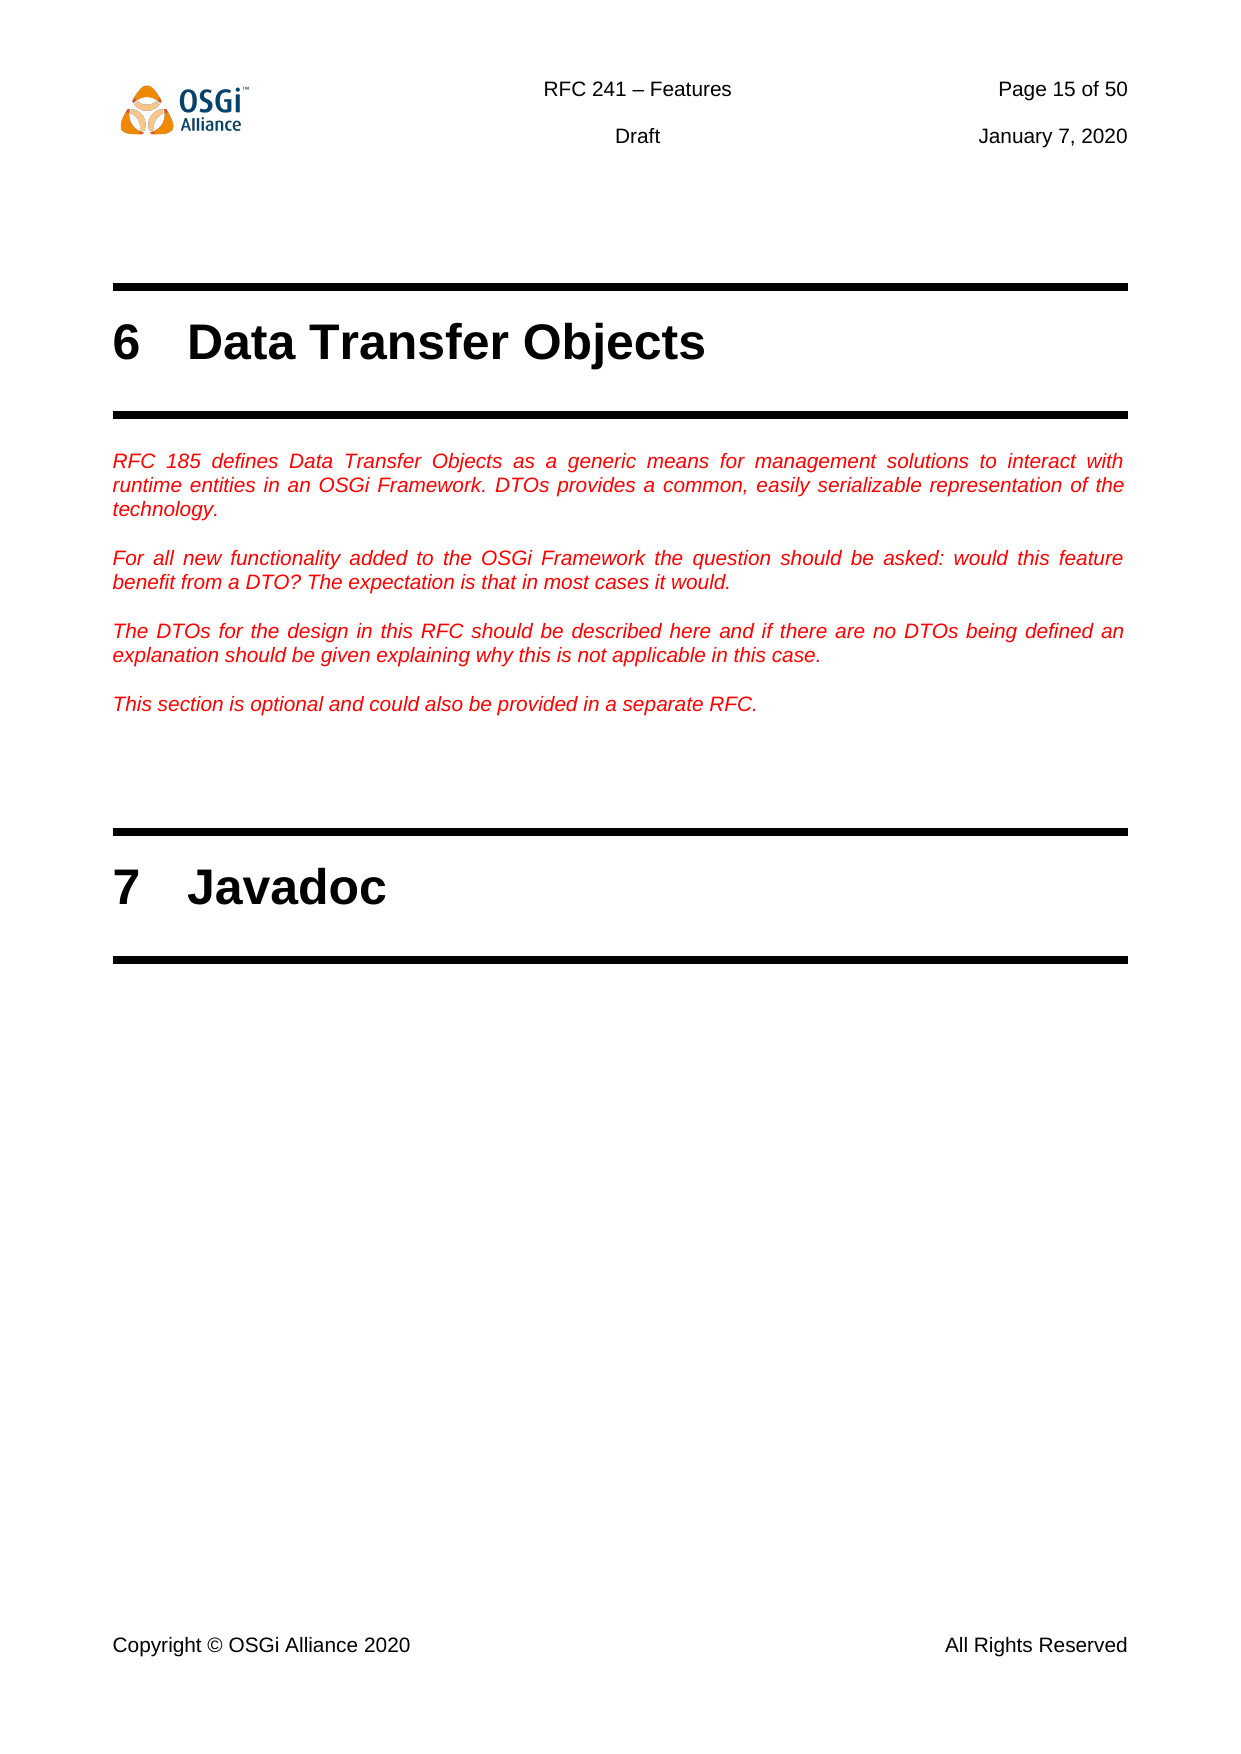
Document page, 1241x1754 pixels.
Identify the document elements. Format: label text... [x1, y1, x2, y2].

subtitle Data Transfer Objects [112, 284, 1128, 419]
text For all new functionality added to the OSGi Framework the question should be asked: would this feature benefit from a DTO? The expectation is that in most cases it would. [112, 546, 1128, 593]
subtitle Javadoc [112, 829, 1128, 964]
text This section is optional and could also be provided in a separate RFC. [112, 691, 1128, 715]
text The DTOs for the design in this RFC should be described here and if there are no DTOs being defined an explanation should be given explaining why this is not applicable in this case. [112, 618, 1128, 666]
text RFC 185 defines Data Transfer Objects as a generic means for management solutions to interact with runtime entities in an OSGi Framework. DTOs provides a common, easily serializable representation of the technology. [112, 449, 1128, 521]
picture [113, 78, 257, 142]
